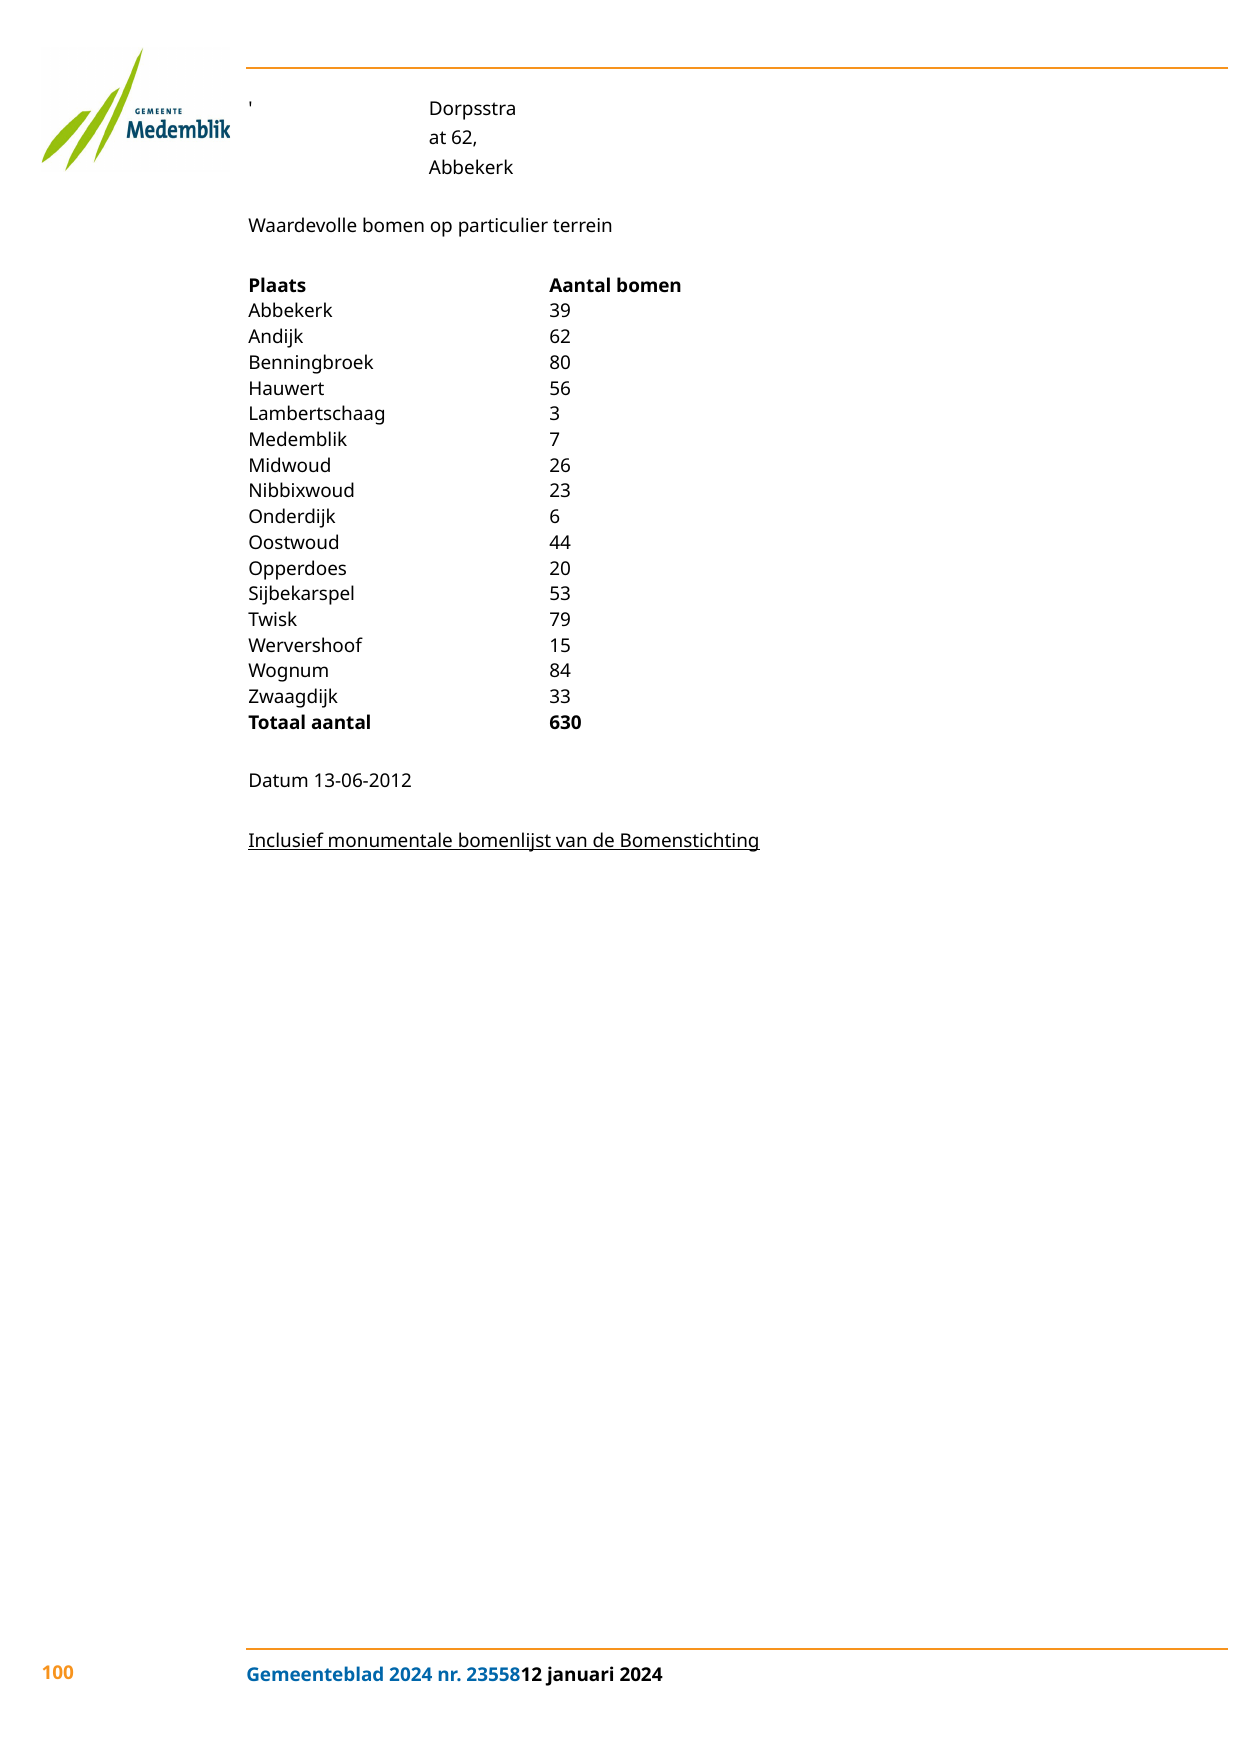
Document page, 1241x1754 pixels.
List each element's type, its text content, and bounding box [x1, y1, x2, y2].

table_cell [790, 95, 881, 180]
table_cell 20 [549, 555, 850, 581]
table_cell Opperdoes [248, 555, 549, 581]
table_cell [850, 632, 1152, 658]
table_cell Andijk [248, 323, 549, 349]
table_cell Abbekerk [248, 298, 549, 323]
table_cell [850, 658, 1152, 683]
table_cell 62 [549, 323, 850, 349]
table_cell Oostwoud [248, 529, 549, 555]
table_cell Nibbixwoud [248, 478, 549, 503]
table_cell [850, 426, 1152, 452]
table_cell [881, 95, 971, 180]
table_cell [850, 349, 1152, 375]
table_cell [850, 400, 1152, 426]
table_cell [850, 478, 1152, 503]
table_cell 7 [549, 426, 850, 452]
table_cell [850, 503, 1152, 529]
table_cell Wognum [248, 658, 549, 683]
table_cell [850, 581, 1152, 606]
table_cell Dorpsstraat 62, Abbekerk [429, 95, 519, 180]
table_cell [971, 95, 1061, 180]
table_cell Totaal aantal [248, 709, 549, 735]
table_cell 84 [549, 658, 850, 683]
table_cell [519, 95, 609, 180]
table_cell [850, 555, 1152, 581]
table_cell [850, 709, 1152, 735]
table_cell Midwoud [248, 452, 549, 478]
table_cell Twisk [248, 606, 549, 632]
table_cell 53 [549, 581, 850, 606]
table_cell 39 [549, 298, 850, 323]
table_cell 79 [549, 606, 850, 632]
table_cell [850, 323, 1152, 349]
table_cell 23 [549, 478, 850, 503]
table_cell Lambertschaag [248, 400, 549, 426]
table_cell Hauwert [248, 375, 549, 400]
text Datum 13-06-2012 [248, 768, 1152, 793]
table_cell 80 [549, 349, 850, 375]
table_cell 33 [549, 684, 850, 709]
table_cell Onderdijk [248, 503, 549, 529]
text Waardevolle bomen op particulier terrein [248, 212, 1152, 238]
table_cell 6 [549, 503, 850, 529]
table_cell 26 [549, 452, 850, 478]
table_cell Sijbekarspel [248, 581, 549, 606]
text Inclusief monumentale bomenlijst van de Bomenstichting [248, 827, 1152, 853]
table_cell [609, 95, 700, 180]
table_cell [850, 375, 1152, 400]
table_cell 44 [549, 529, 850, 555]
table_cell [1061, 95, 1152, 180]
table_cell 56 [549, 375, 850, 400]
table_cell 630 [549, 709, 850, 735]
table_cell Benningbroek [248, 349, 549, 375]
table_cell 3 [549, 400, 850, 426]
table_cell Zwaagdijk [248, 684, 549, 709]
table_cell Medemblik [248, 426, 549, 452]
table_header Aantal bomen [549, 272, 850, 297]
table_header Plaats [248, 272, 549, 297]
table_cell [338, 95, 429, 180]
table_cell [850, 529, 1152, 555]
table_cell ' [248, 95, 338, 180]
table_cell [850, 606, 1152, 632]
table_cell [850, 298, 1152, 323]
table_header [850, 272, 1152, 297]
table_cell [700, 95, 790, 180]
picture [41, 47, 231, 172]
table_cell 15 [549, 632, 850, 658]
table_cell [850, 452, 1152, 478]
table_cell [850, 684, 1152, 709]
table_cell Wervershoof [248, 632, 549, 658]
